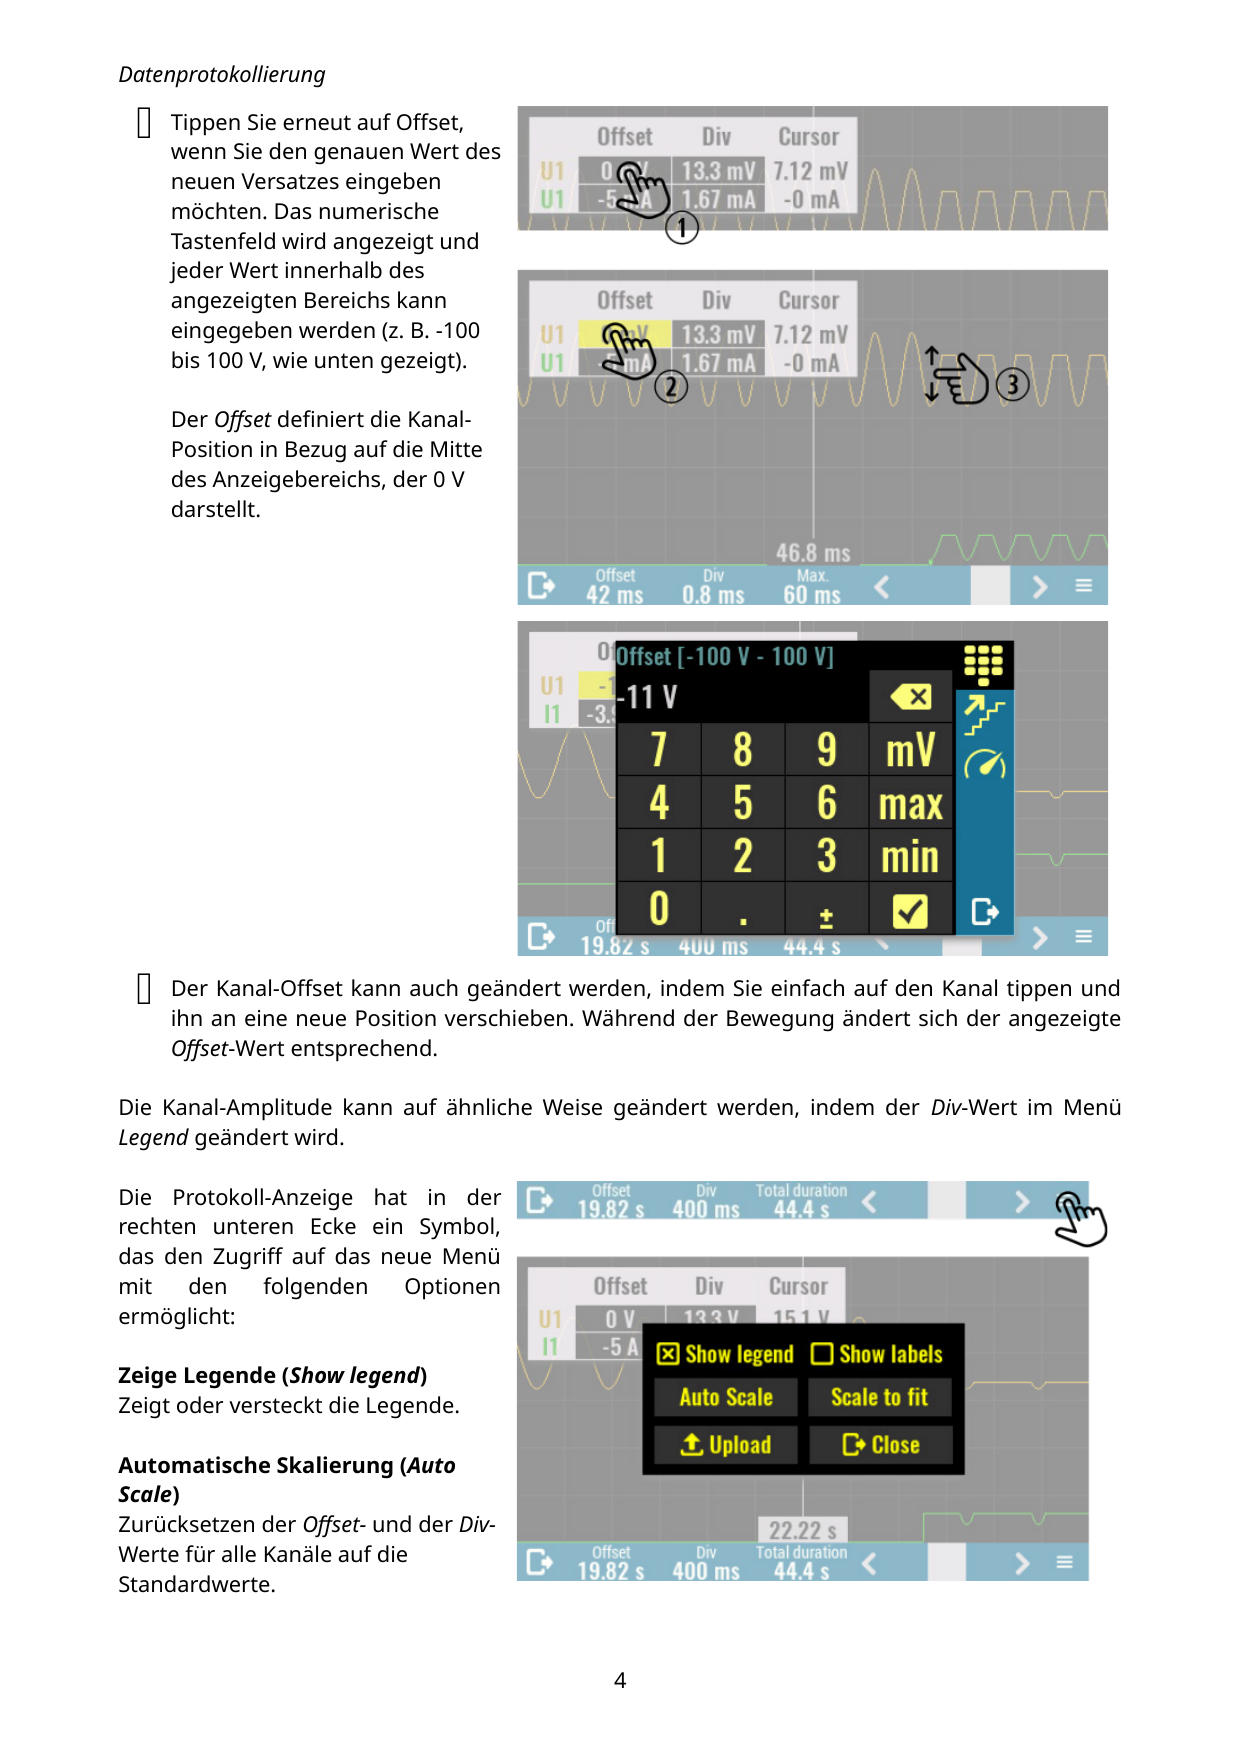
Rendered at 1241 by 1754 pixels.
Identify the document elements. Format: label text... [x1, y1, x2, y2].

picture [517, 621, 1109, 956]
table_cell [171, 621, 503, 973]
table_cell Tippen Sie erneut auf Offset, wenn Sie den genauen Wert des neuen Versatzes eingeben möchten. Das numerische Tastenfeld wird angezeigt und jeder Wert innerhalb des angezeigten Bereichs kann eingegeben werden (z. B. -100 bis 100 V, wie unten gezeigt). Der Offset definiert die Kanal-Position in Bezug auf die Mitte des Anzeigebereichs, der 0 V darstellt. [171, 107, 503, 621]
table_header [501, 1182, 1123, 1628]
picture [516, 1181, 1108, 1581]
text Die Kanal-Amplitude kann auf ähnliche Weise geändert werden, indem der Div-Wert im Menü Legend geändert wird. [118, 1092, 1122, 1152]
table_cell  [118, 107, 171, 621]
table_header Die Protokoll-Anzeige hat in der rechten unteren Ecke ein Symbol, das den Zugriff auf das neue Menü mit den folgenden Optionen ermöglicht: Zeige Legende (Show legend) Zeigt oder versteckt die Legende. Automatische Skalierung (Auto Scale) Zurücksetzen der Offset- und der Div- Werte für alle Kanäle auf die Standardwerte. [118, 1182, 501, 1628]
table_cell [503, 621, 1123, 973]
table_cell [118, 621, 171, 973]
picture [517, 106, 1109, 605]
table_cell  [118, 973, 171, 1062]
table_cell [503, 107, 1123, 621]
table_cell Der Kanal-Offset kann auch geändert werden, indem Sie einfach auf den Kanal tippen und ihn an eine neue Position verschieben. Während der Bewegung ändert sich der angezeigte Offset-Wert entsprechend. [171, 973, 1123, 1062]
